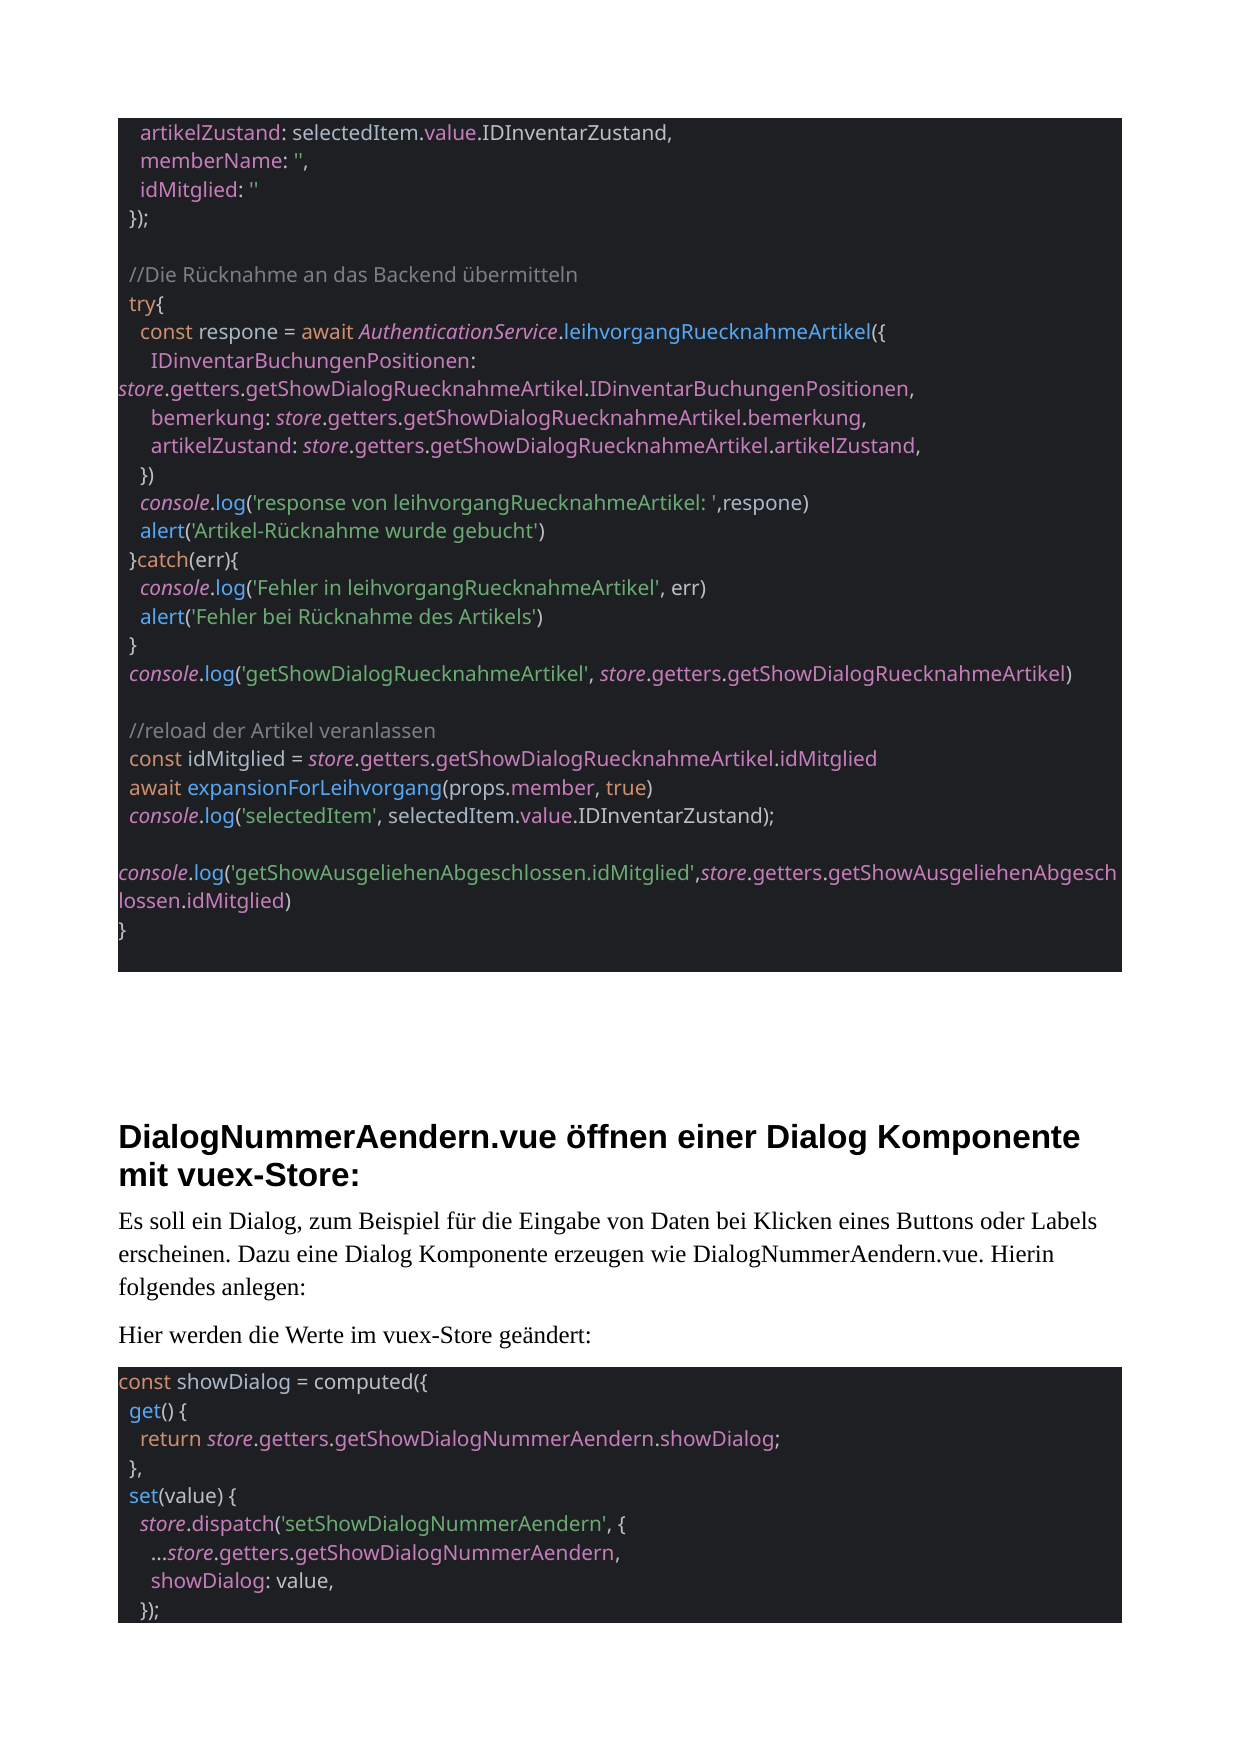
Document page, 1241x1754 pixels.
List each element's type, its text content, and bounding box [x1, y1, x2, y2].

text const showDialog = computed({ get() { return store.getters.getShowDialogNummerAendern.showDialog; }, set(value) { store.dispatch('setShowDialogNummerAendern', { ...store.getters.getShowDialogNummerAendern, showDialog: value, }); [118, 1367, 1122, 1623]
text Es soll ein Dialog, zum Beispiel für die Eingabe von Daten bei Klicken eines Buttons oder Labels erscheinen. Dazu eine Dialog Komponente erzeugen wie DialogNummerAendern.vue. Hierin folgendes anlegen: [118, 1206, 1122, 1301]
text Hier werden die Werte im vuex-Store geändert: [118, 1320, 1122, 1348]
text artikelZustand: selectedItem.value.IDInventarZustand, memberName: '', idMitglied: '' }); //Die Rücknahme an das Backend übermitteln try{ const respone = await AuthenticationService.leihvorgangRuecknahmeArtikel({ IDinventarBuchungenPositionen: store.getters.getShowDialogRuecknahmeArtikel.IDinventarBuchungenPositionen, bemerkung: store.getters.getShowDialogRuecknahmeArtikel.bemerkung, artikelZustand: store.getters.getShowDialogRuecknahmeArtikel.artikelZustand, }) console.log('response von leihvorgangRuecknahmeArtikel: ',respone) alert('Artikel-Rücknahme wurde gebucht') }catch(err){ console.log('Fehler in leihvorgangRuecknahmeArtikel', err) alert('Fehler bei Rücknahme des Artikels') } console.log('getShowDialogRuecknahmeArtikel', store.getters.getShowDialogRuecknahmeArtikel) //reload der Artikel veranlassen const idMitglied = store.getters.getShowDialogRuecknahmeArtikel.idMitglied await expansionForLeihvorgang(props.member, true) console.log('selectedItem', selectedItem.value.IDInventarZustand); console.log('getShowAusgeliehenAbgeschlossen.idMitglied',store.getters.getShowAusgeliehenAbgeschlossen.idMitglied) } [118, 118, 1122, 943]
subtitle DialogNummerAendern.vue öffnen einer Dialog Komponente mit vuex-Store: [118, 1117, 1122, 1193]
